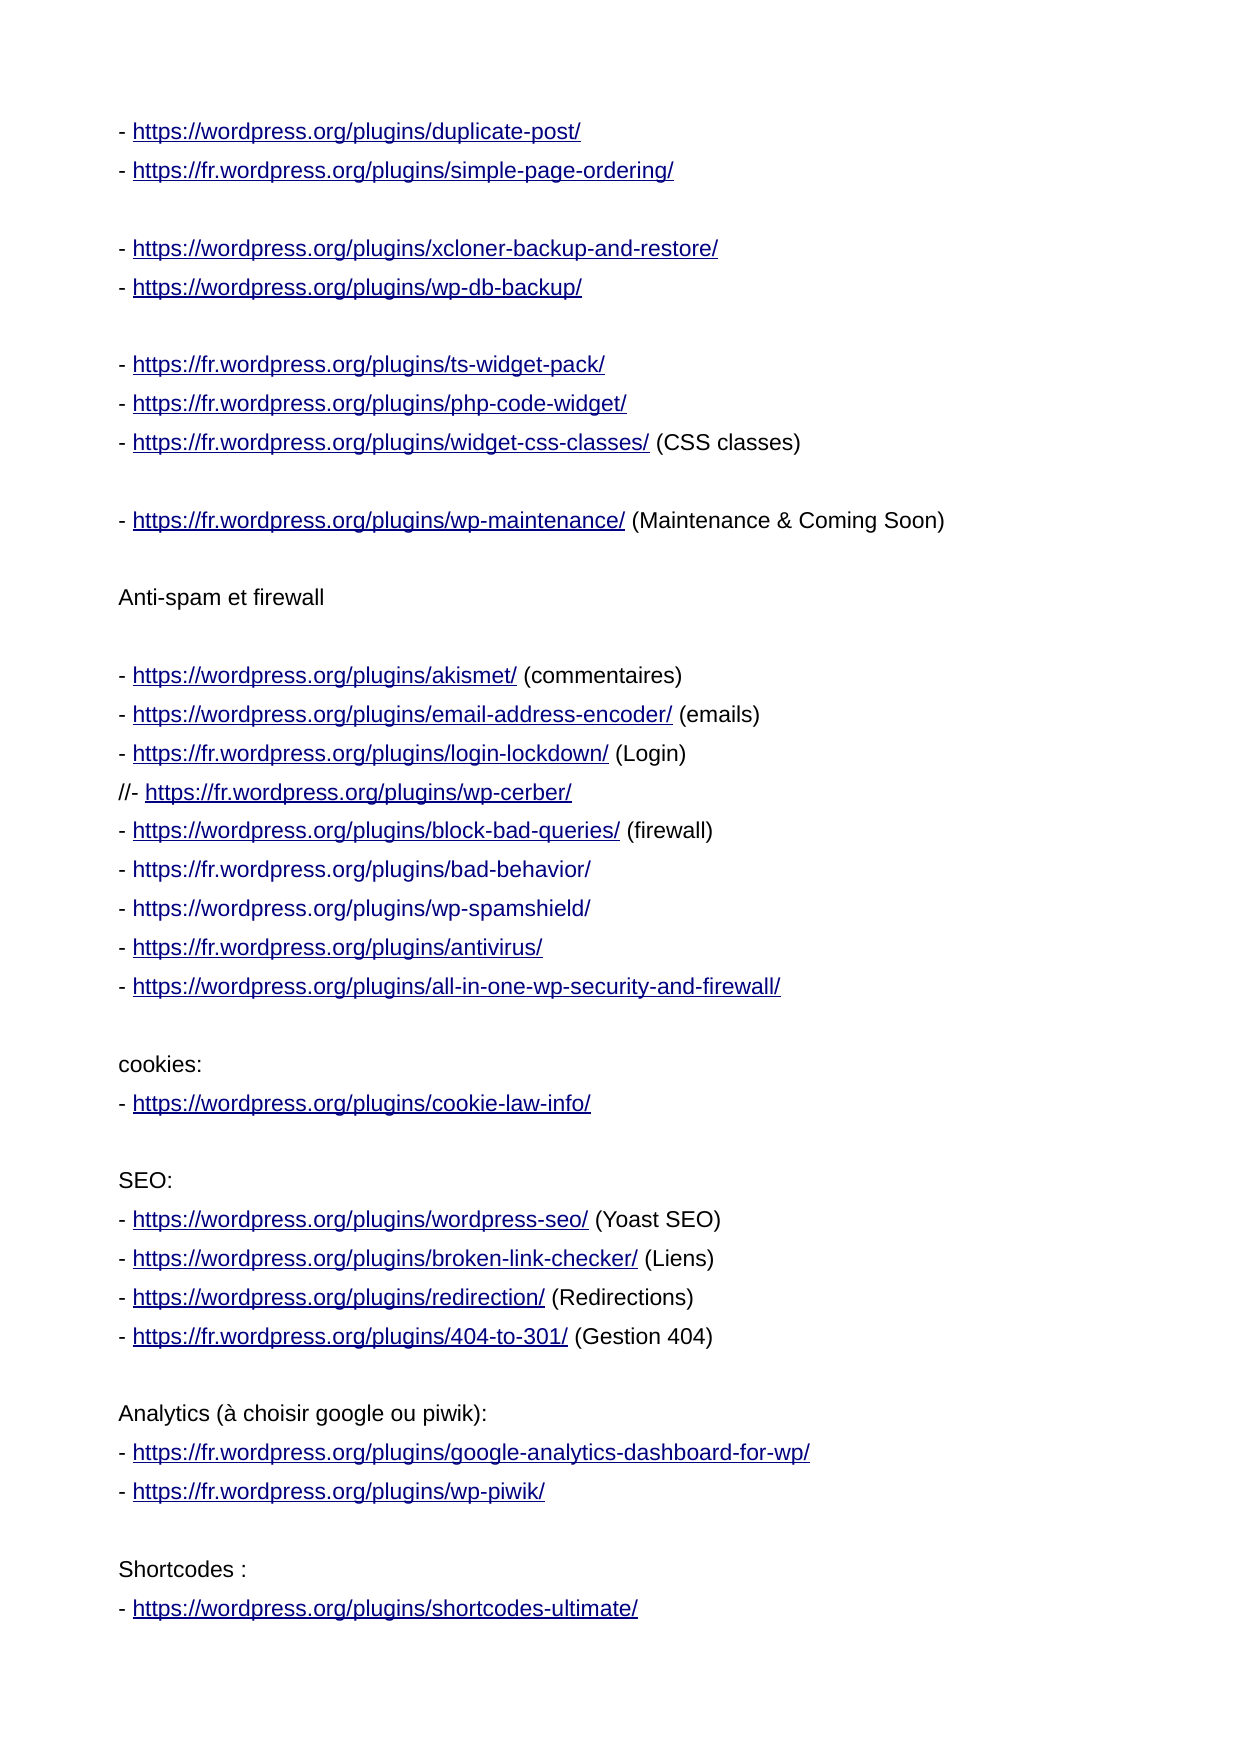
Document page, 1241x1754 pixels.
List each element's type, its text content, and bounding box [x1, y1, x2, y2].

text - https://fr.wordpress.org/plugins/login-lockdown/ (Login) [118, 740, 1122, 766]
text - https://wordpress.org/plugins/redirection/ (Redirections) [118, 1284, 1122, 1310]
text - https://fr.wordpress.org/plugins/wp-maintenance/ (Maintenance & Coming Soon) [118, 507, 1122, 533]
text - https://fr.wordpress.org/plugins/wp-piwik/ [118, 1478, 1122, 1504]
text - https://fr.wordpress.org/plugins/bad-behavior/ [118, 856, 1122, 883]
text - https://wordpress.org/plugins/broken-link-checker/ (Liens) [118, 1245, 1122, 1271]
text - https://fr.wordpress.org/plugins/php-code-widget/ [118, 390, 1122, 416]
text - https://fr.wordpress.org/plugins/google-analytics-dashboard-for-wp/ [118, 1439, 1122, 1466]
text - https://wordpress.org/plugins/akismet/ (commentaires) [118, 662, 1122, 688]
text - https://wordpress.org/plugins/shortcodes-ultimate/ [118, 1594, 1122, 1621]
text - https://wordpress.org/plugins/xcloner-backup-and-restore/ [118, 235, 1122, 261]
text SEO: [118, 1167, 1122, 1193]
text - https://wordpress.org/plugins/wp-spamshield/ [118, 895, 1122, 922]
text - https://wordpress.org/plugins/block-bad-queries/ (firewall) [118, 817, 1122, 844]
text - https://wordpress.org/plugins/cookie-law-info/ [118, 1089, 1122, 1116]
text - https://wordpress.org/plugins/duplicate-post/ [118, 118, 1122, 144]
text - https://fr.wordpress.org/plugins/simple-page-ordering/ [118, 157, 1122, 183]
text - https://fr.wordpress.org/plugins/404-to-301/ (Gestion 404) [118, 1323, 1122, 1349]
text - https://fr.wordpress.org/plugins/ts-widget-pack/ [118, 351, 1122, 378]
text - https://wordpress.org/plugins/all-in-one-wp-security-and-firewall/ [118, 973, 1122, 999]
text Shortcodes : [118, 1556, 1122, 1582]
text Anti-spam et firewall [118, 584, 1122, 611]
text //- https://fr.wordpress.org/plugins/wp-cerber/ [118, 779, 1122, 805]
text - https://wordpress.org/plugins/wordpress-seo/ (Yoast SEO) [118, 1206, 1122, 1232]
text cookies: [118, 1051, 1122, 1077]
text - https://fr.wordpress.org/plugins/antivirus/ [118, 934, 1122, 960]
text - https://fr.wordpress.org/plugins/widget-css-classes/ (CSS classes) [118, 429, 1122, 455]
text - https://wordpress.org/plugins/wp-db-backup/ [118, 273, 1122, 300]
text Analytics (à choisir google ou piwik): [118, 1400, 1122, 1427]
text - https://wordpress.org/plugins/email-address-encoder/ (emails) [118, 701, 1122, 727]
